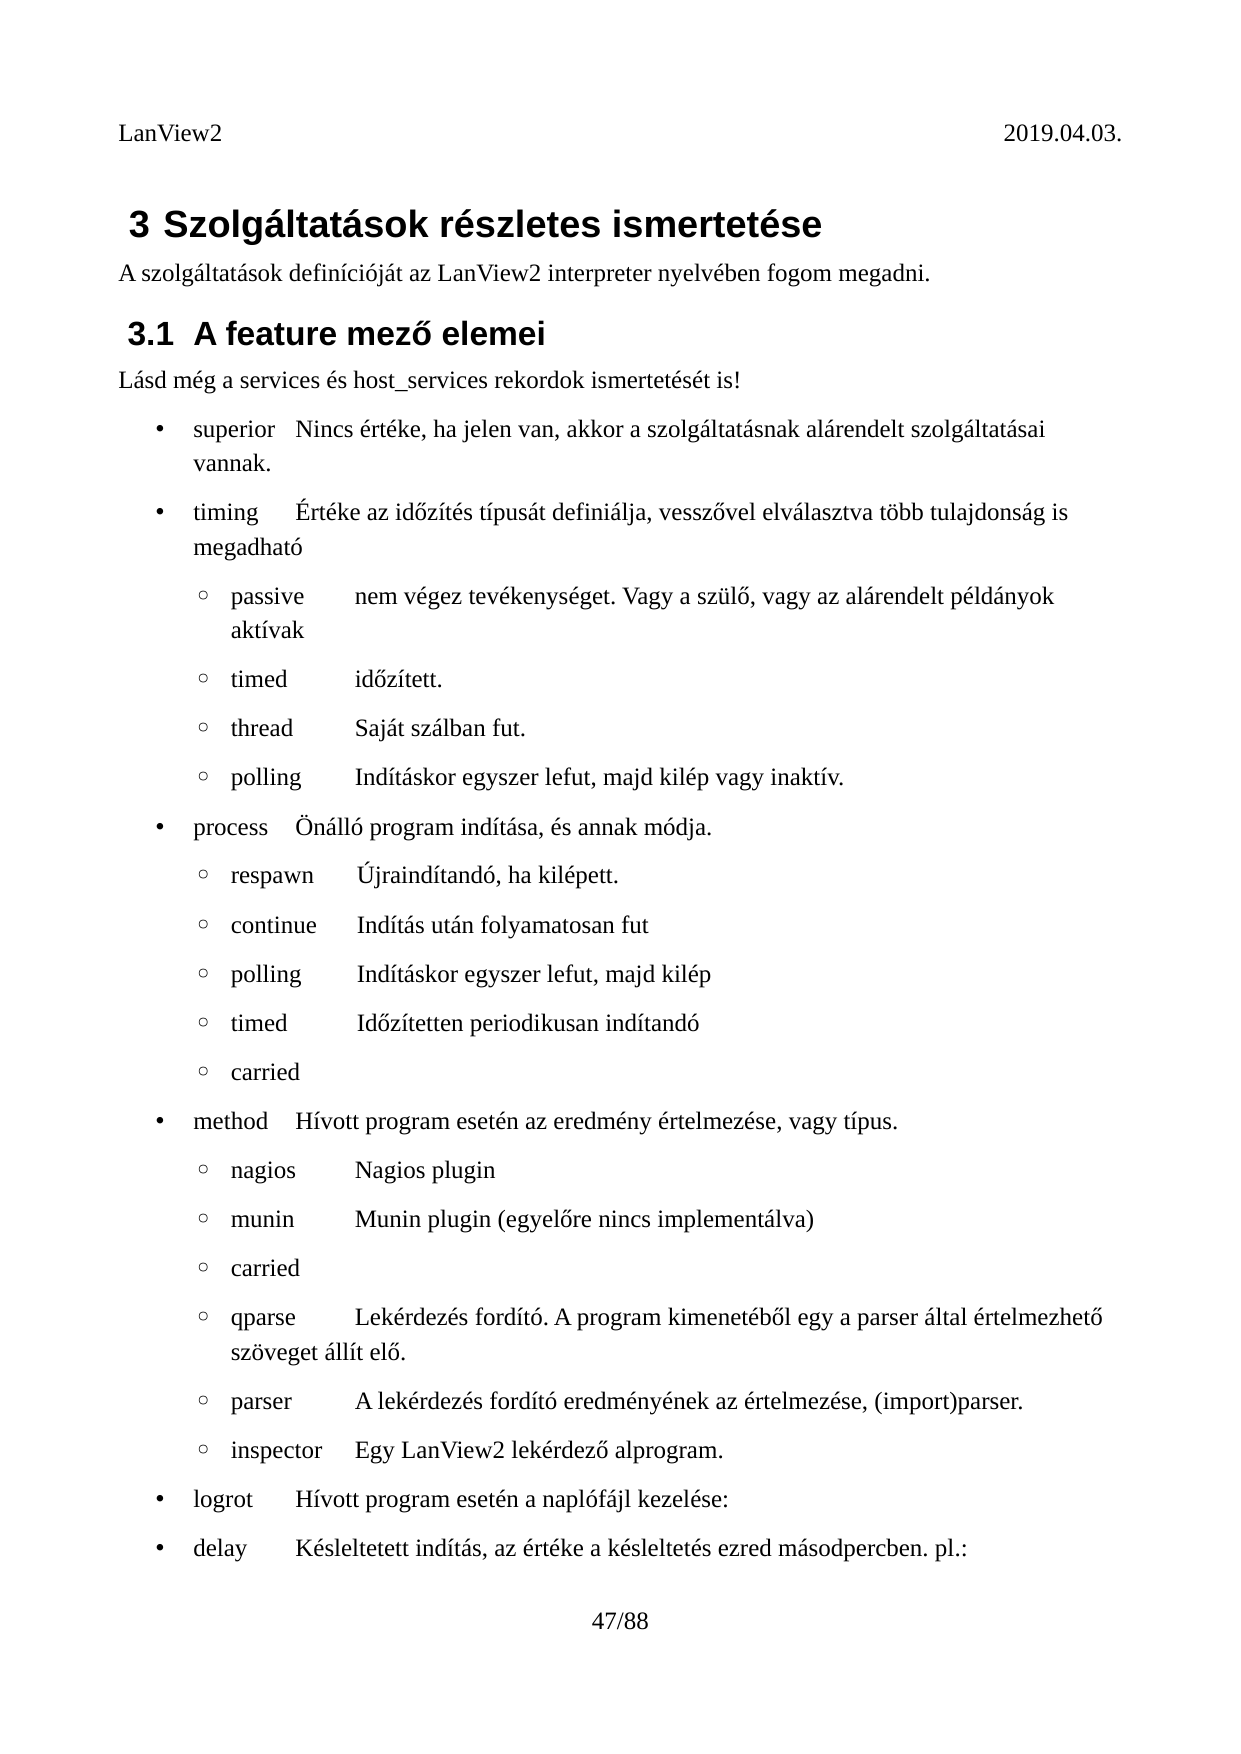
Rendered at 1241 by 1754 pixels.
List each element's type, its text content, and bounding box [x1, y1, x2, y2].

list logrot Hívott program esetén a naplófájl kezelése: [156, 1484, 1122, 1513]
list method Hívott program esetén az eredmény értelmezése, vagy típus. [156, 1106, 1122, 1135]
list inspector Egy LanView2 lekérdező alprogram. [193, 1435, 1122, 1463]
list timed Időzítetten periodikusan indítandó [193, 1008, 1122, 1037]
text Lásd még a services és host_services rekordok ismertetését is! [118, 365, 1122, 393]
list continue Indítás után folyamatosan fut [193, 910, 1122, 938]
list munin Munin plugin (egyelőre nincs implementálva) [193, 1204, 1122, 1233]
subtitle Szolgáltatások részletes ismertetése [118, 202, 1122, 246]
list thread Saját szálban fut. [193, 713, 1122, 742]
list passive nem végez tevékenységet. Vagy a szülő, vagy az alárendelt példányok aktívak [193, 581, 1122, 644]
list timed időzített. [193, 664, 1122, 693]
list carried [193, 1253, 1122, 1282]
list carried [193, 1057, 1122, 1086]
list qparse Lekérdezés fordító. A program kimenetéből egy a parser által értelmezhető szöveget állít elő. [193, 1302, 1122, 1365]
list nagios Nagios plugin [193, 1155, 1122, 1184]
list polling Indításkor egyszer lefut, majd kilép vagy inaktív. [193, 762, 1122, 791]
list timing Értéke az időzítés típusát definiálja, vesszővel elválasztva több tulajdonság is megadható [156, 497, 1122, 561]
list process Önálló program indítása, és annak módja. [156, 812, 1122, 840]
list delay Késleltetett indítás, az értéke a késleltetés ezred másodpercben. pl.: [156, 1533, 1122, 1562]
subtitle A feature mező elemei [118, 313, 1122, 352]
list parser A lekérdezés fordító eredményének az értelmezése, (import)parser. [193, 1386, 1122, 1414]
list respawn Újraindítandó, ha kilépett. [193, 861, 1122, 889]
list superior Nincs értéke, ha jelen van, akkor a szolgáltatásnak alárendelt szolgáltatásai vannak. [156, 414, 1122, 477]
text A szolgáltatások definícióját az LanView2 interpreter nyelvében fogom megadni. [118, 258, 1122, 287]
list polling Indításkor egyszer lefut, majd kilép [193, 959, 1122, 987]
